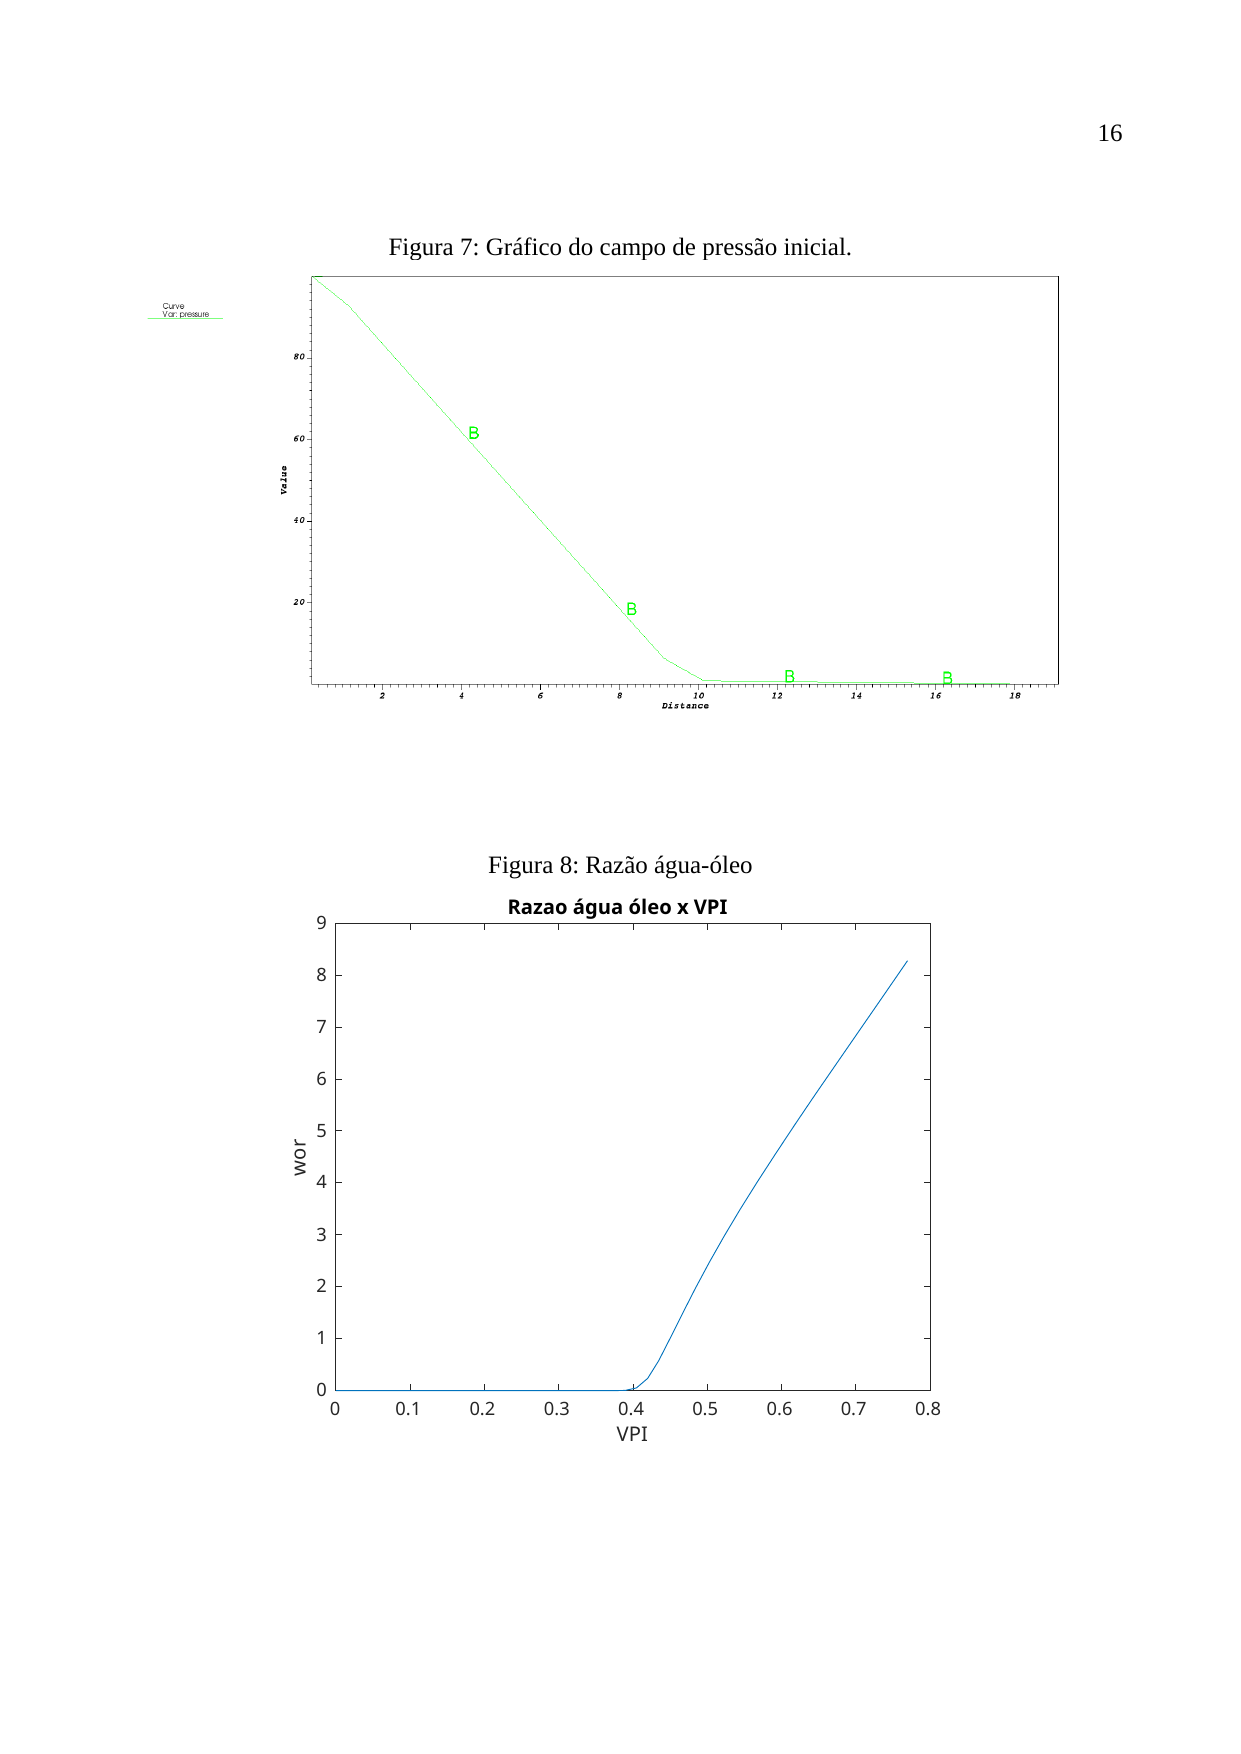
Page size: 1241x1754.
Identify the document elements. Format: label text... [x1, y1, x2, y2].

picture [147, 260, 1093, 721]
text Figura 7: Gráfico do campo de pressão inicial. [148, 232, 1093, 260]
text Figura 8: Razão água-óleo [236, 850, 1004, 879]
